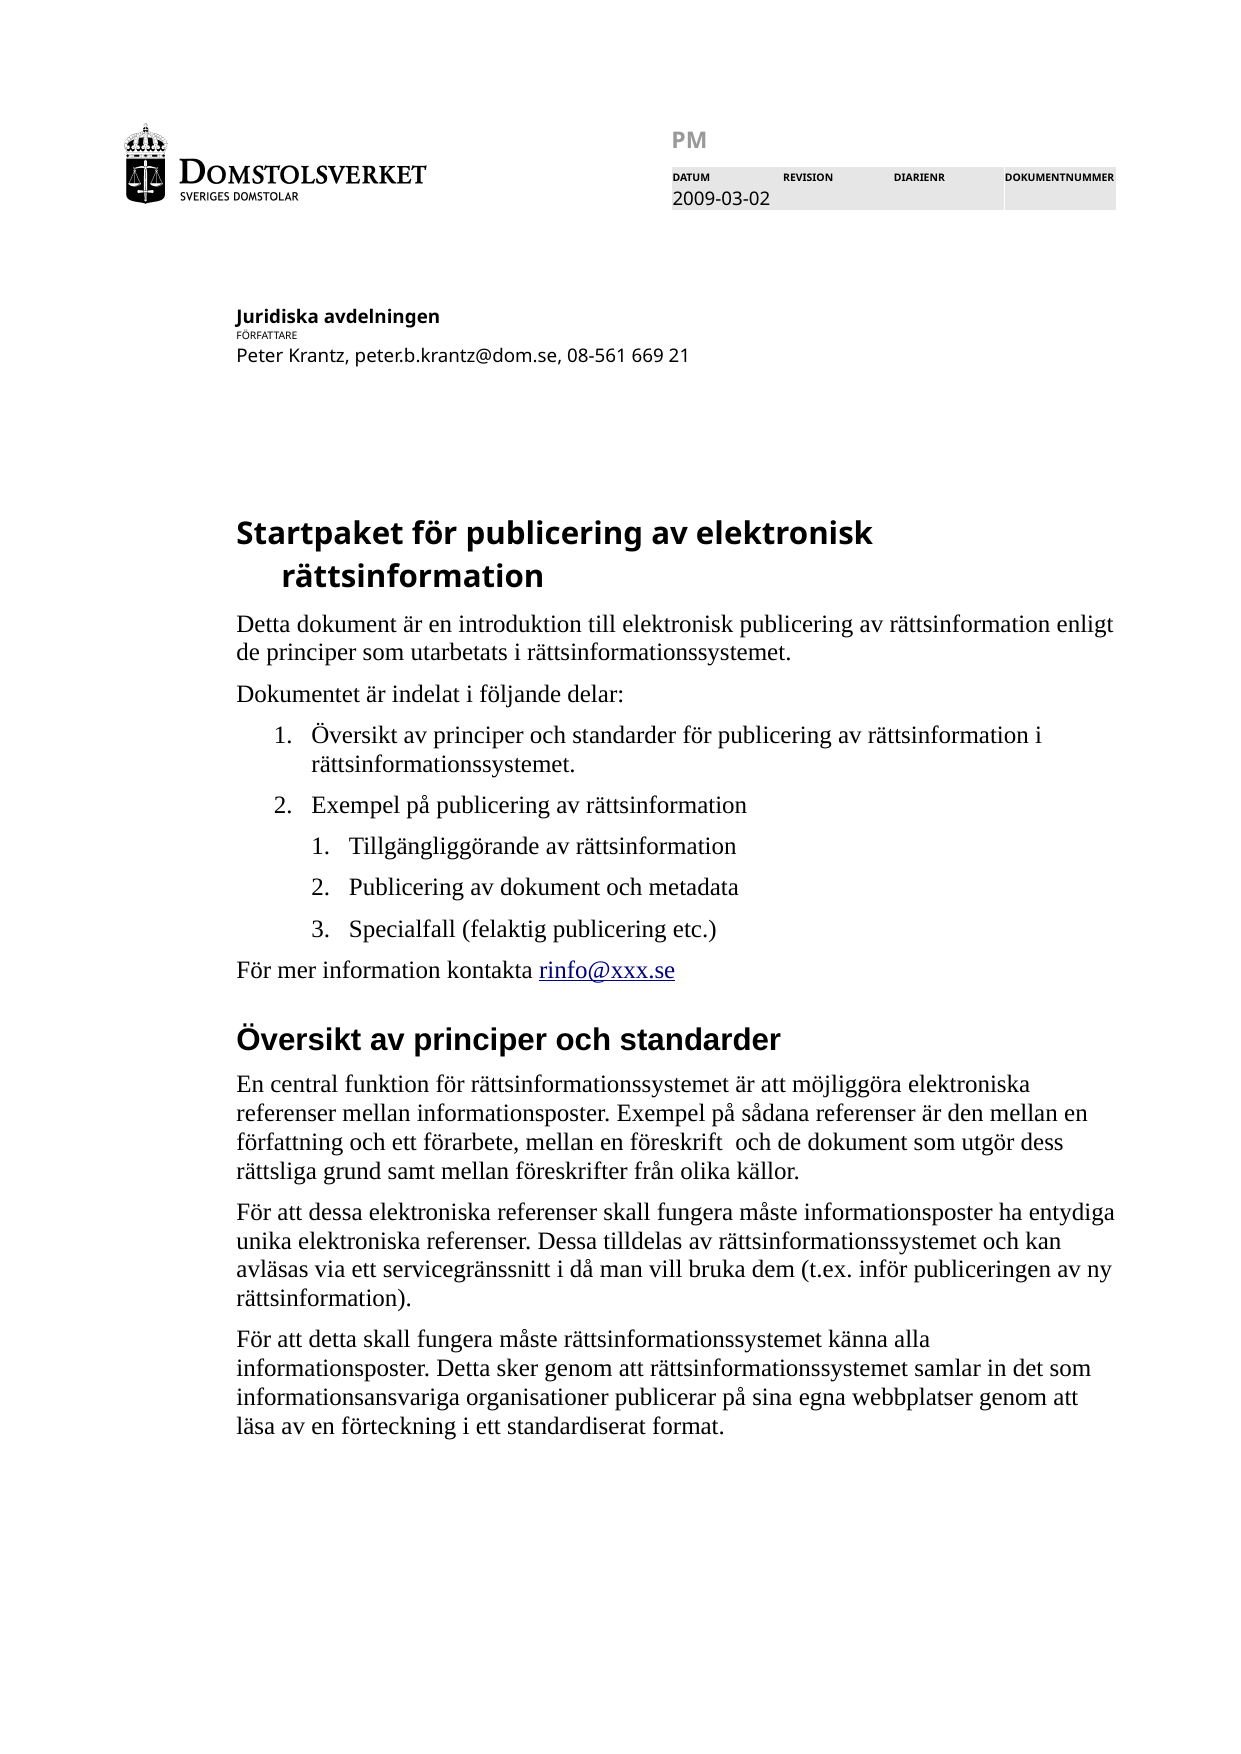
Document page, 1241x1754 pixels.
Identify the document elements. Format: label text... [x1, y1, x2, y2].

text För att detta skall fungera måste rättsinformationssystemet känna alla informationsposter. Detta sker genom att rättsinformationssystemet samlar in det som informationsansvariga organisationer publicerar på sina egna webbplatser genom att läsa av en förteckning i ett standardiserat format. [236, 1324, 1122, 1439]
text Juridiska avdelningen [236, 303, 1122, 329]
text Detta dokument är en introduktion till elektronisk publicering av rättsinformation enligt de principer som utarbetats i rättsinformationssystemet. [236, 609, 1122, 666]
picture [123, 123, 427, 204]
list Tillgängliggörande av rättsinformation [311, 831, 1122, 860]
list Översikt av principer och standarder för publicering av rättsinformation i rättsinformationssystemet. [274, 720, 1122, 777]
list Exempel på publicering av rättsinformation [274, 790, 1122, 819]
text Dokumentet är indelat i följande delar: [236, 679, 1122, 707]
text En central funktion för rättsinformationssystemet är att möjliggöra elektroniska referenser mellan informationsposter. Exempel på sådana referenser är den mellan en författning och ett förarbete, mellan en föreskrift och de dokument som utgör dess rättsliga grund samt mellan föreskrifter från olika källor. [236, 1069, 1122, 1184]
text FÖRFATTARE [236, 329, 1122, 343]
text Peter Krantz, peter.b.krantz@dom.se, 08-561 669 21 [236, 343, 1122, 368]
subtitle Startpaket för publicering av elektronisk rättsinformation [236, 511, 1122, 596]
text För mer information kontakta rinfo@xxx.se [236, 955, 1122, 984]
subtitle Översikt av principer och standarder [236, 1021, 1122, 1057]
text För att dessa elektroniska referenser skall fungera måste informationsposter ha entydiga unika elektroniska referenser. Dessa tilldelas av rättsinformationssystemet och kan avläsas via ett servicegränssnitt i då man vill bruka dem (t.ex. inför publiceringen av ny rättsinformation). [236, 1197, 1122, 1312]
list Publicering av dokument och metadata [311, 872, 1122, 901]
list Specialfall (felaktig publicering etc.) [311, 914, 1122, 942]
